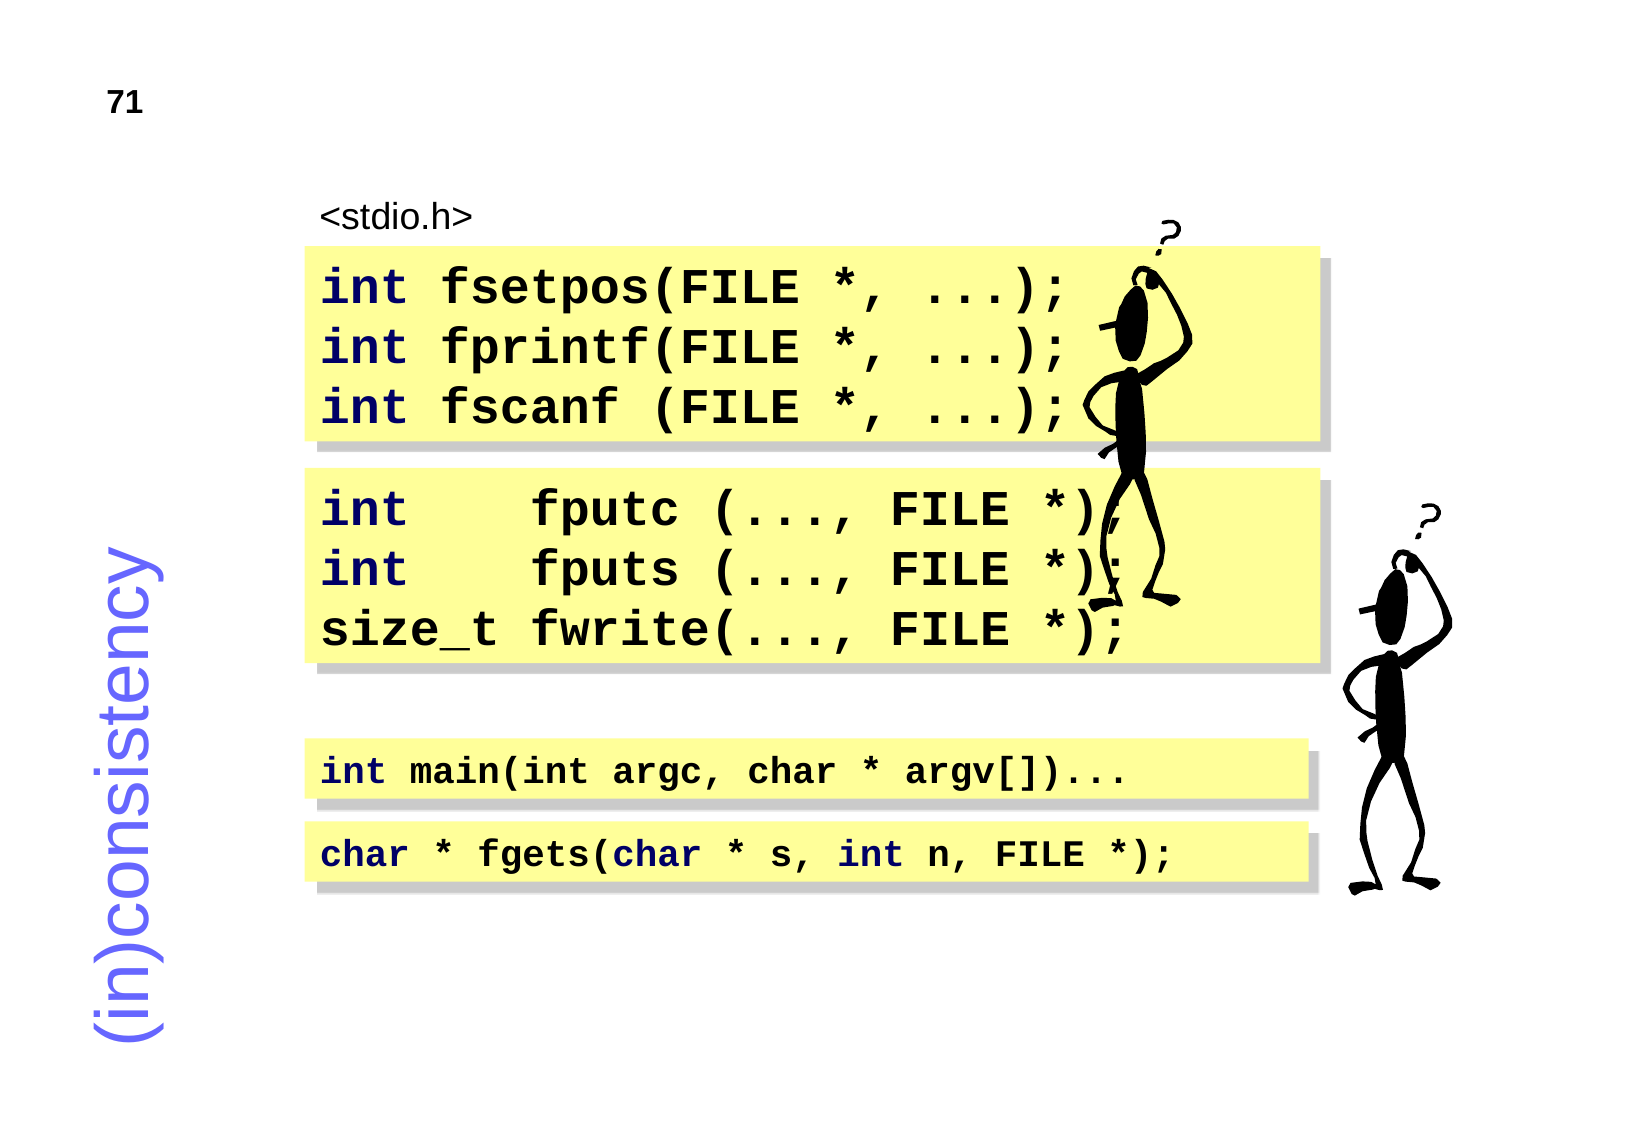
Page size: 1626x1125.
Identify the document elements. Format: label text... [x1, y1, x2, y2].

text_box [1160, 219, 1181, 245]
text_box int fputc (..., FILE *); int fputs (..., FILE *); size_t fwrite(..., FILE *); [304, 467, 1321, 664]
text_box int fsetpos(FILE *, ...); int fprintf(FILE *, ...); int fscanf (FILE *, ...); [304, 246, 1321, 442]
title (in)consistency [50, 187, 188, 1063]
text_box [1419, 503, 1441, 529]
text_box [1155, 248, 1162, 256]
text_box char * fgets(char * s, int n, FILE *); [304, 821, 1309, 882]
text_box [304, 184, 730, 246]
text_box [1342, 549, 1453, 896]
text_box int main(int argc, char * argv[])... [304, 738, 1309, 799]
text_box [1415, 532, 1422, 540]
text_box [1082, 265, 1193, 612]
